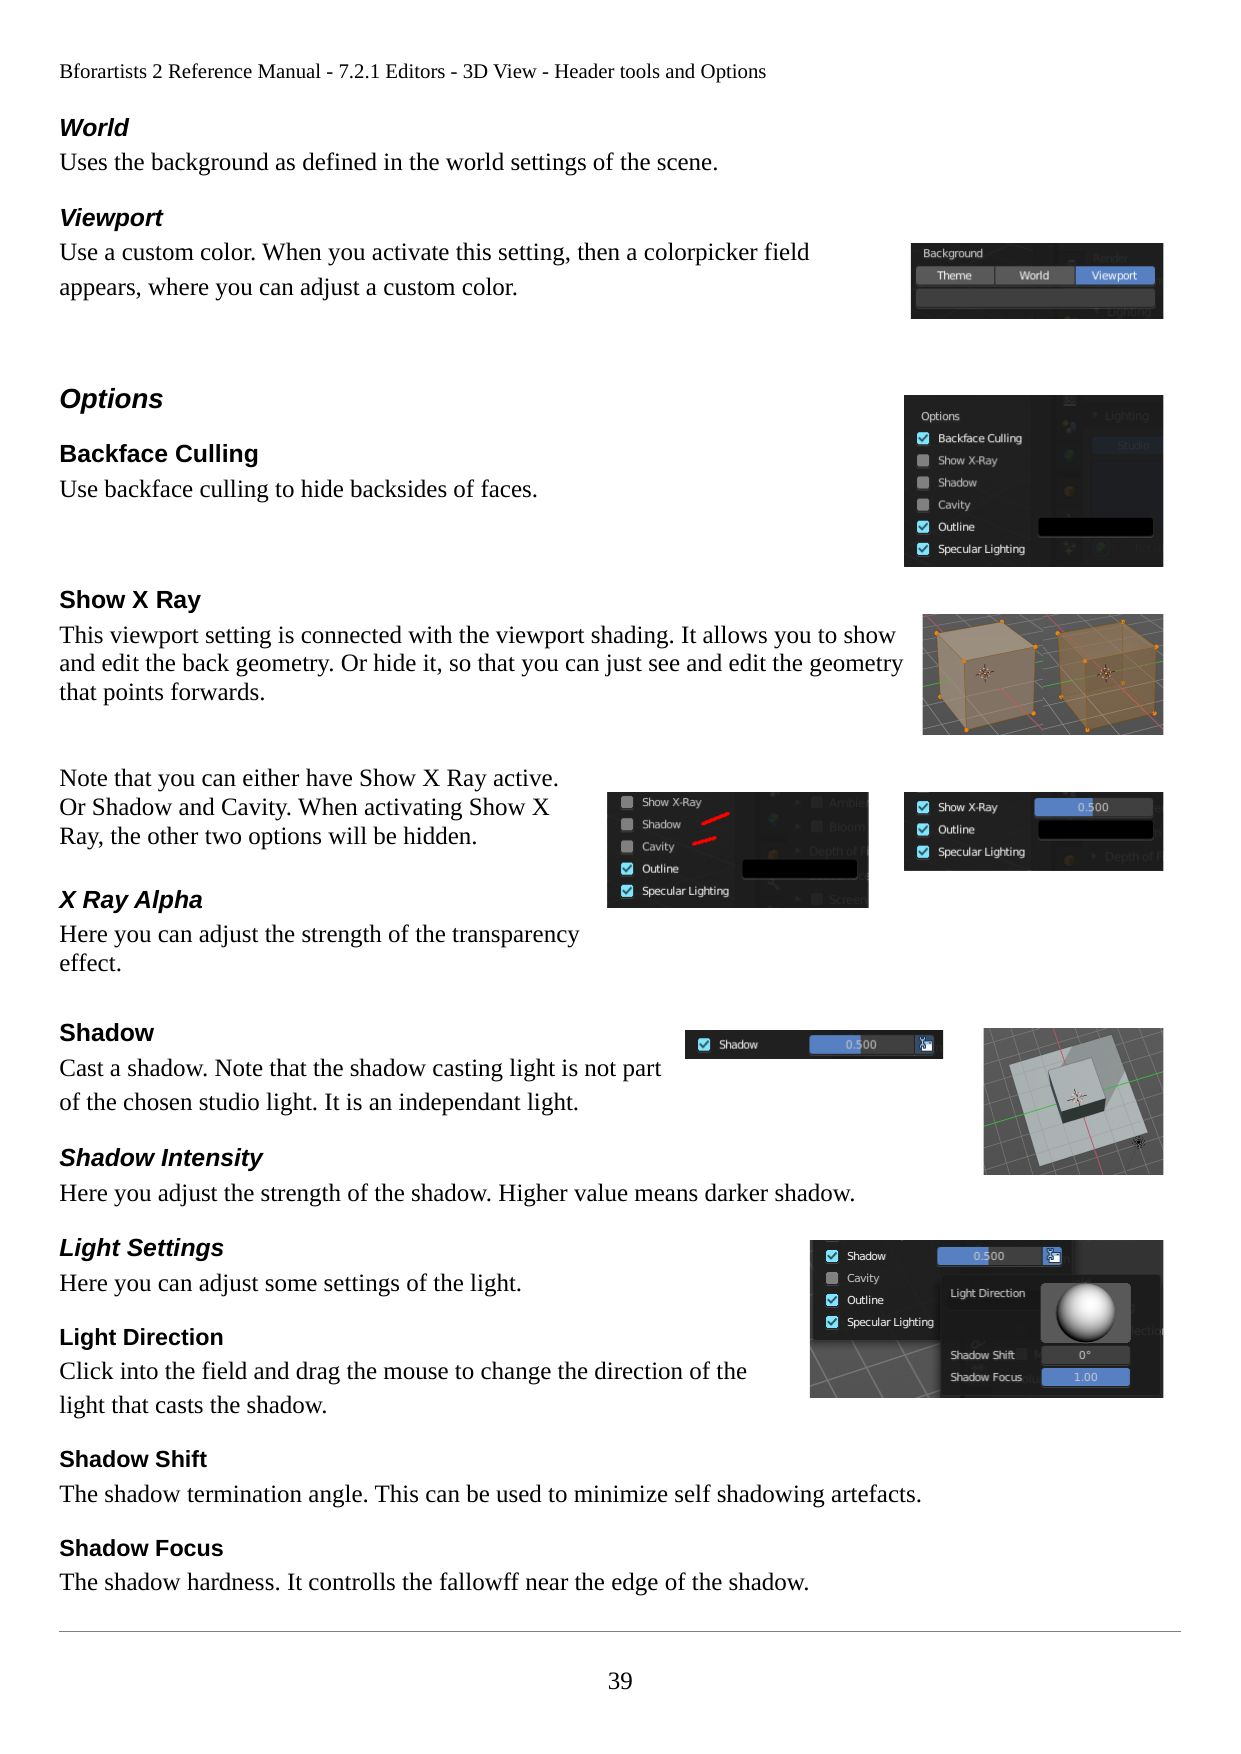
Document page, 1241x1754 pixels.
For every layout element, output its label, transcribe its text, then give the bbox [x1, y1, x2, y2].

text The shadow hardness. It controlls the fallowff near the edge of the shadow. [59, 1567, 1181, 1596]
subtitle Shadow Intensity [59, 1143, 983, 1171]
picture [904, 792, 1164, 871]
text Note that you can either have Show X Ray active. Or Shadow and Cavity. When activating Show X Ray, the other two options will be hidden. [59, 763, 1181, 850]
text Use backface culling to hide backsides of faces. [59, 474, 904, 503]
text The shadow termination angle. This can be used to minimize self shadowing artefacts. [59, 1479, 1181, 1508]
picture [809, 1240, 1164, 1398]
picture [607, 792, 869, 908]
text Use a custom color. When you activate this setting, then a colorpicker field appears, where you can adjust a custom color. [59, 237, 1181, 301]
subtitle Backface Culling [59, 439, 904, 468]
subtitle [1164, 1323, 1181, 1350]
subtitle Options [59, 383, 1181, 414]
subtitle Viewport [59, 203, 1181, 231]
subtitle Show X Ray [59, 585, 1181, 613]
text This viewport setting is connected with the viewport shading. It allows you to show and edit the back geometry. Or hide it, so that you can just see and edit the geometry that points forwards. [59, 620, 922, 706]
text Click into the field and drag the mouse to change the direction of the light that casts the shadow. [59, 1356, 1181, 1419]
picture [685, 1030, 944, 1059]
picture [910, 243, 1164, 319]
subtitle World [59, 113, 1181, 141]
picture [983, 1028, 1164, 1175]
subtitle [1164, 439, 1181, 468]
subtitle Shadow Shift [59, 1446, 1181, 1473]
text Here you adjust the strength of the shadow. Higher value means darker shadow. [59, 1178, 1181, 1206]
subtitle Shadow Focus [59, 1534, 1181, 1561]
picture [922, 614, 1164, 735]
subtitle Light Direction [59, 1323, 809, 1350]
picture [904, 395, 1164, 567]
subtitle Shadow [59, 1018, 1181, 1047]
text Cast a shadow. Note that the shadow casting light is not part of the chosen studio light. It is an independant light. [59, 1053, 983, 1116]
subtitle [1164, 1143, 1181, 1171]
text Here you can adjust the strength of the transparency effect. [59, 919, 1181, 977]
text Here you can adjust some settings of the light. [59, 1268, 809, 1296]
subtitle X Ray Alpha [59, 885, 1181, 913]
text Uses the background as defined in the world settings of the scene. [59, 147, 1181, 176]
subtitle Light Settings [59, 1233, 1181, 1261]
